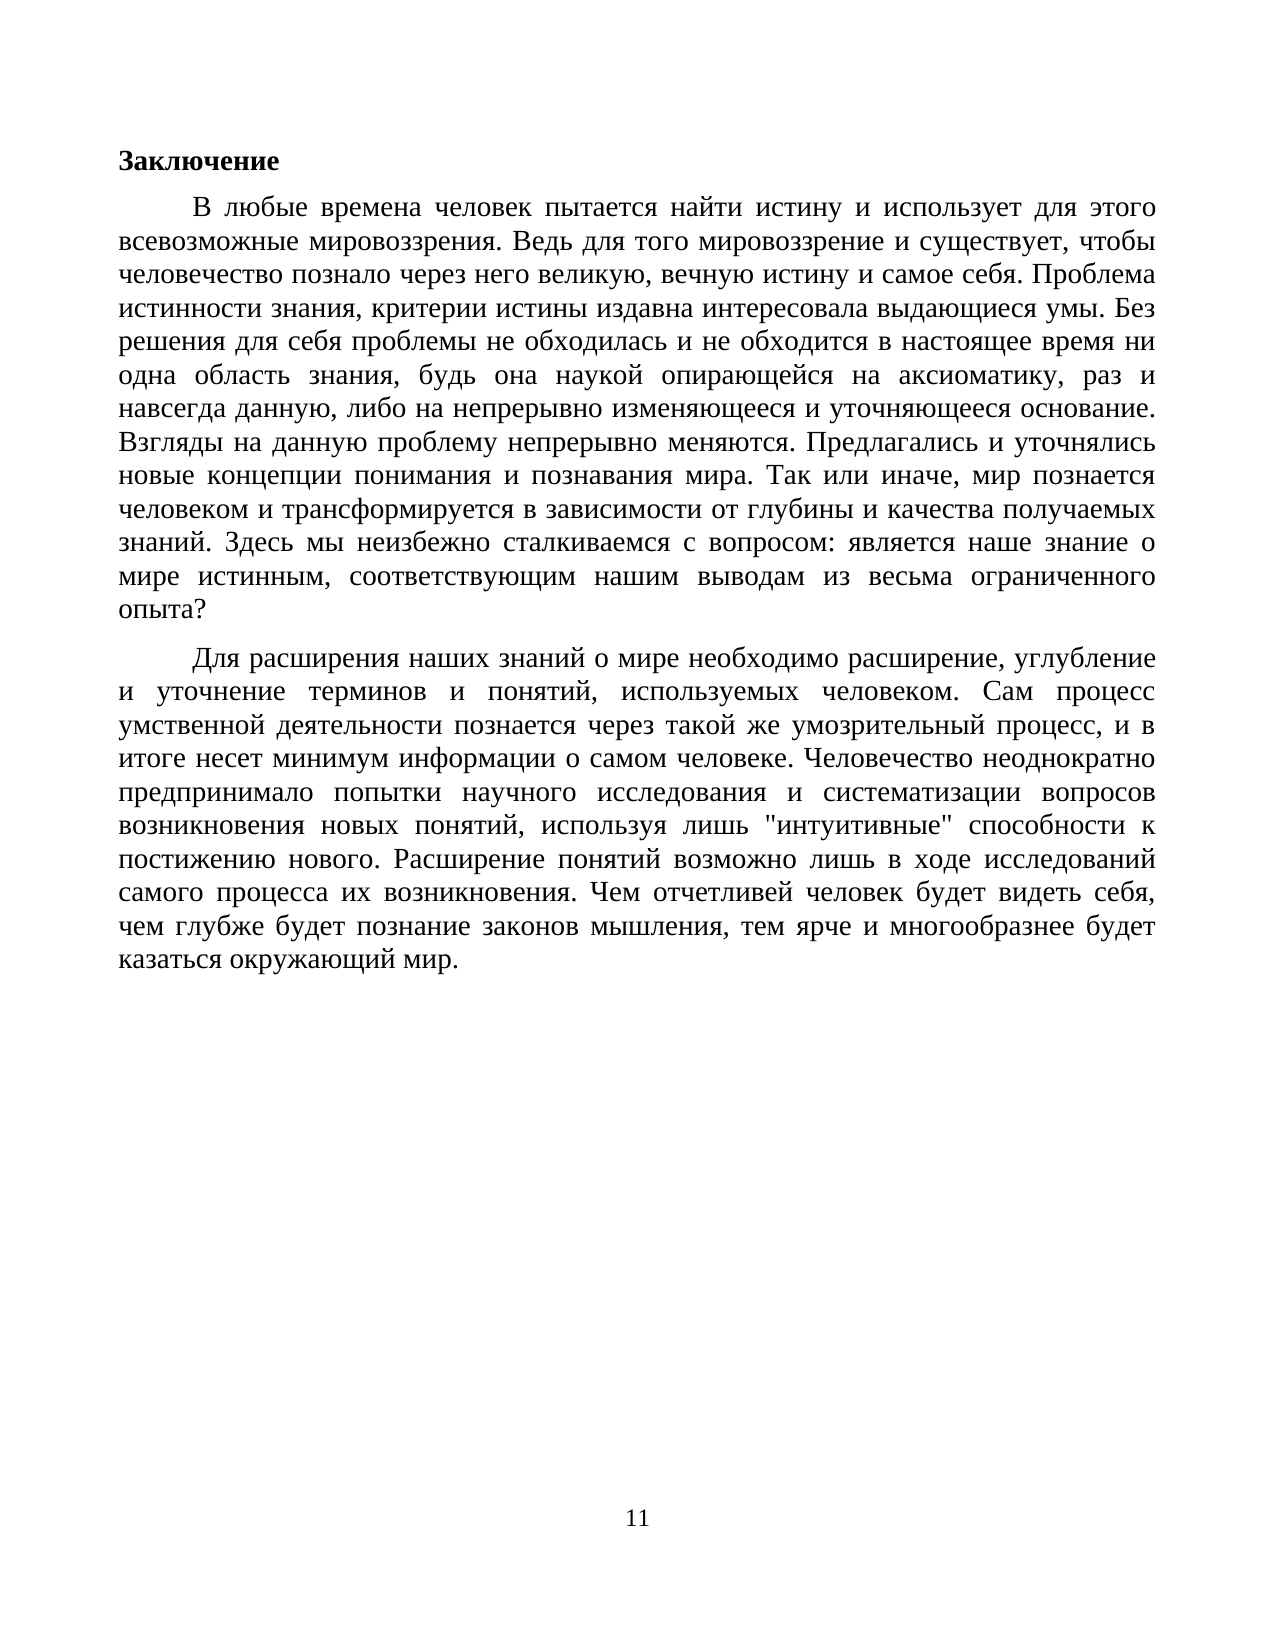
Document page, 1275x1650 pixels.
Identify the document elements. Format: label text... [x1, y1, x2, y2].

subtitle Заключение [118, 143, 1157, 177]
text В любые времена человек пытается найти истину и использует для этого всевозможные мировоззрения. Ведь для того мировоззрение и существует, чтобы человечество познало через него великую, вечную истину и самое себя. Проблема истинности знания, критерии истины издавна интересовала выдающиеся умы. Без решения для себя проблемы не обходилась и не обходится в настоящее время ни одна область знания, будь она наукой опирающейся на аксиоматику, раз и навсегда данную, либо на непрерывно изменяющееся и уточняющееся основание. Взгляды на данную проблему непрерывно меняются. Предлагались и уточнялись новые концепции понимания и познавания мира. Так или иначе, мир познается человеком и трансформируется в зависимости от глубины и качества получаемых знаний. Здесь мы неизбежно сталкиваемся с вопросом: является наше знание о мире истинным, соответствующим нашим выводам из весьма ограниченного опыта? [118, 189, 1157, 625]
text Для расширения наших знаний о мире необходимо расширение, углубление и уточнение терминов и понятий, используемых человеком. Сам процесс умственной деятельности познается через такой же умозрительный процесс, и в итоге несет минимум информации о самом человеке. Человечество неоднократно предпринимало попытки научного исследования и систематизации вопросов возникновения новых понятий, используя лишь "интуитивные" способности к постижению нового. Расширение понятий возможно лишь в ходе исследований самого процесса их возникновения. Чем отчетливей человек будет видеть себя, чем глубже будет познание законов мышления, тем ярче и многообразнее будет казаться окружающий мир. [118, 640, 1157, 975]
